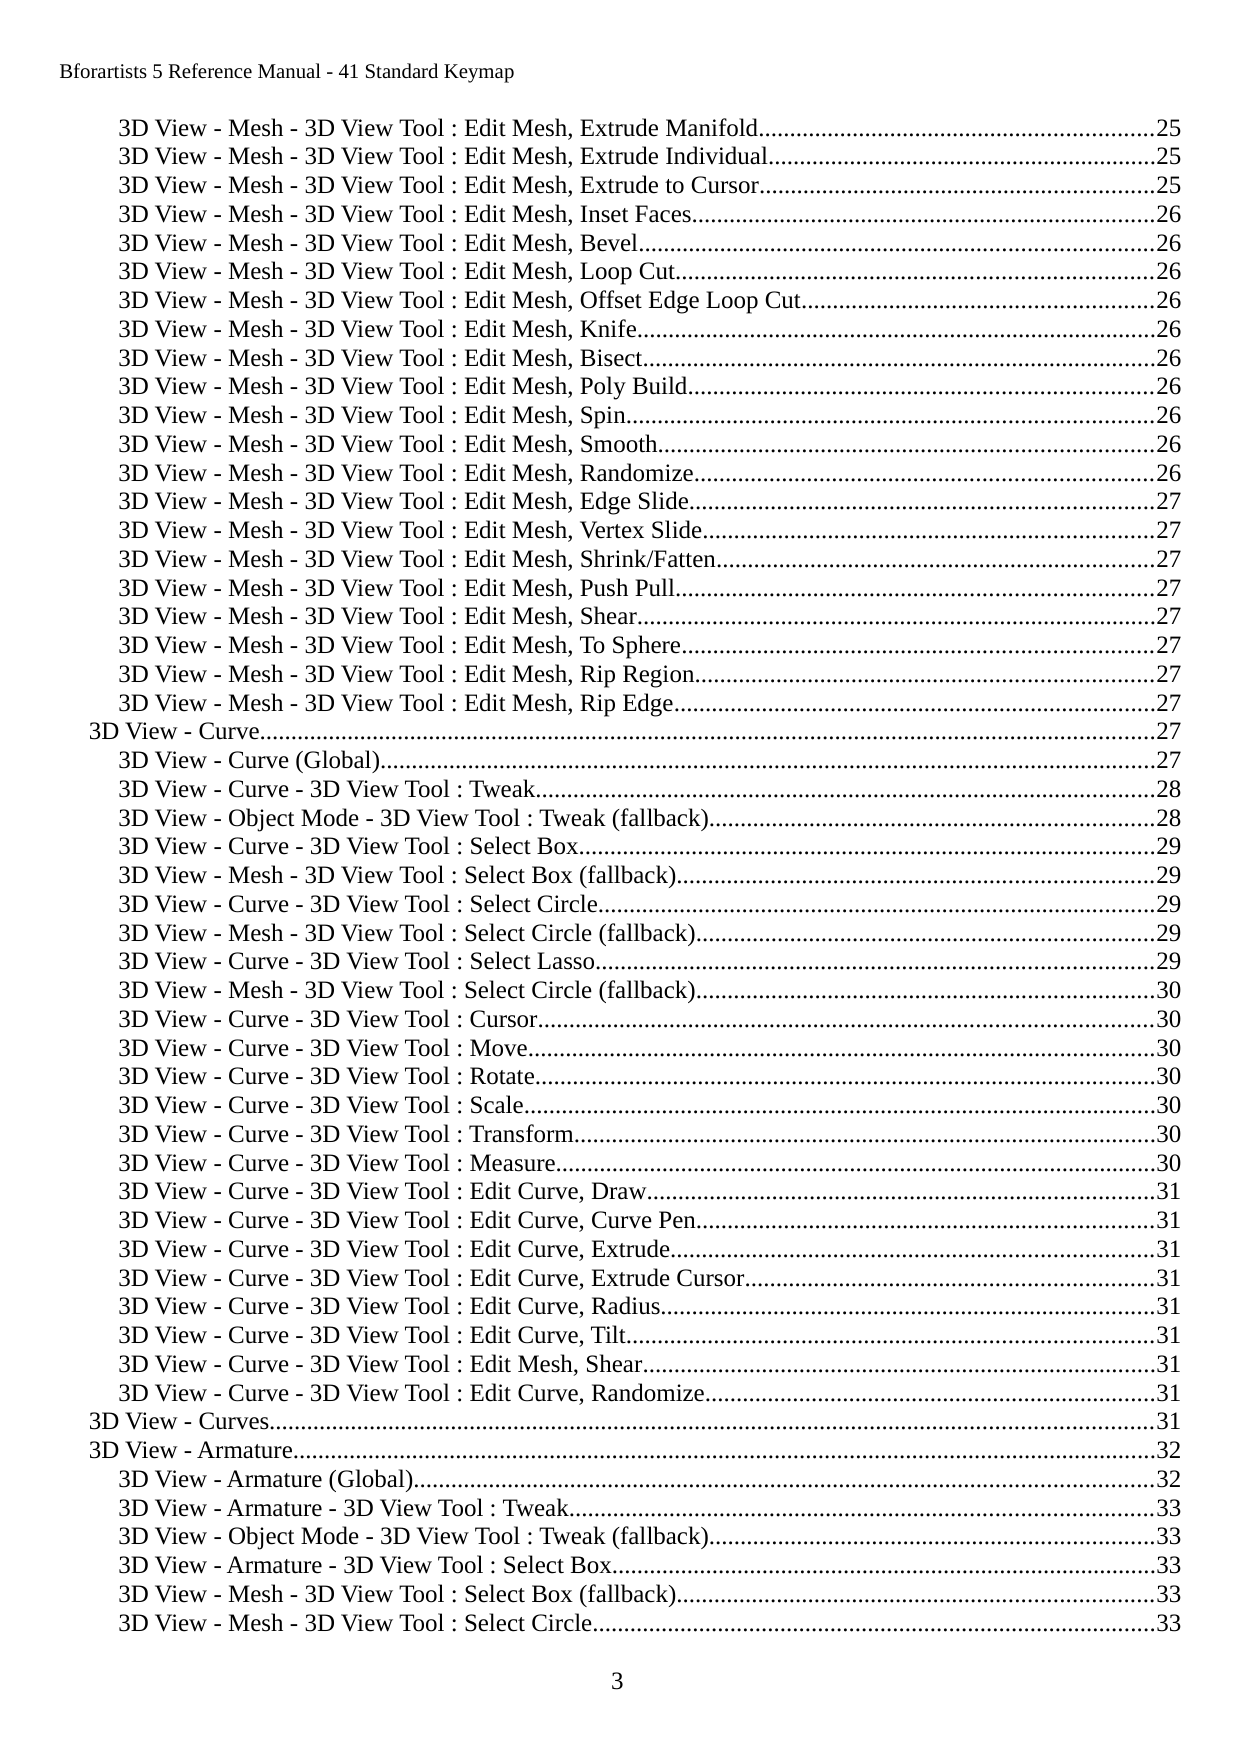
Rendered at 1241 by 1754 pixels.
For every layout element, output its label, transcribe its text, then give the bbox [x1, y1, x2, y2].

text 3D View - Mesh - 3D View Tool : Edit Mesh, Shear 27 [118, 601, 1181, 630]
text 3D View - Mesh - 3D View Tool : Select Box (fallback) 33 [118, 1579, 1181, 1608]
text 3D View - Mesh - 3D View Tool : Edit Mesh, Extrude Individual 25 [118, 141, 1181, 170]
text 3D View - Curve - 3D View Tool : Scale 30 [118, 1090, 1181, 1119]
text 3D View - Mesh - 3D View Tool : Edit Mesh, Edge Slide 27 [118, 486, 1181, 515]
text 3D View - Object Mode - 3D View Tool : Tweak (fallback) 33 [118, 1521, 1181, 1550]
text 3D View - Mesh - 3D View Tool : Edit Mesh, Shrink/Fatten 27 [118, 544, 1181, 573]
text 3D View - Curve - 3D View Tool : Select Box 29 [118, 831, 1181, 860]
text 3D View - Curve - 3D View Tool : Move 30 [118, 1033, 1181, 1061]
text 3D View - Armature - 3D View Tool : Tweak 33 [118, 1493, 1181, 1521]
text 3D View - Curve - 3D View Tool : Rotate 30 [118, 1061, 1181, 1090]
text 3D View - Mesh - 3D View Tool : Edit Mesh, Bevel 26 [118, 228, 1181, 256]
text 3D View - Armature - 3D View Tool : Select Box 33 [118, 1550, 1181, 1579]
text 3D View - Mesh - 3D View Tool : Edit Mesh, Inset Faces 26 [118, 199, 1181, 228]
text 3D View - Curve - 3D View Tool : Edit Curve, Extrude 31 [118, 1234, 1181, 1263]
text 3D View - Mesh - 3D View Tool : Edit Mesh, Poly Build 26 [118, 371, 1181, 400]
text 3D View - Mesh - 3D View Tool : Edit Mesh, Loop Cut 26 [118, 256, 1181, 285]
text 3D View - Curve - 3D View Tool : Edit Curve, Extrude Cursor 31 [118, 1263, 1181, 1291]
text 3D View - Curve - 3D View Tool : Transform 30 [118, 1119, 1181, 1148]
text 3D View - Mesh - 3D View Tool : Edit Mesh, Bisect 26 [118, 343, 1181, 371]
text 3D View - Curve - 3D View Tool : Select Lasso 29 [118, 946, 1181, 975]
text 3D View - Mesh - 3D View Tool : Edit Mesh, Smooth 26 [118, 429, 1181, 458]
text 3D View - Curve - 3D View Tool : Edit Curve, Tilt 31 [118, 1320, 1181, 1349]
text 3D View - Curve - 3D View Tool : Select Circle 29 [118, 889, 1181, 918]
text 3D View - Mesh - 3D View Tool : Select Circle 33 [118, 1608, 1181, 1636]
text 3D View - Armature 32 [88, 1435, 1181, 1464]
text 3D View - Curve - 3D View Tool : Edit Mesh, Shear 31 [118, 1349, 1181, 1378]
text 3D View - Mesh - 3D View Tool : Edit Mesh, Randomize 26 [118, 458, 1181, 486]
text 3D View - Mesh - 3D View Tool : Select Circle (fallback) 30 [118, 975, 1181, 1004]
text 3D View - Mesh - 3D View Tool : Edit Mesh, Extrude Manifold 25 [118, 113, 1181, 141]
text 3D View - Curve - 3D View Tool : Edit Curve, Draw 31 [118, 1176, 1181, 1205]
text 3D View - Mesh - 3D View Tool : Edit Mesh, Spin 26 [118, 400, 1181, 429]
text 3D View - Curve - 3D View Tool : Edit Curve, Radius 31 [118, 1291, 1181, 1320]
text 3D View - Mesh - 3D View Tool : Select Box (fallback) 29 [118, 860, 1181, 889]
text 3D View - Curves 31 [88, 1406, 1181, 1435]
text 3D View - Curve 27 [88, 716, 1181, 745]
text 3D View - Curve - 3D View Tool : Measure 30 [118, 1148, 1181, 1176]
text 3D View - Mesh - 3D View Tool : Edit Mesh, Vertex Slide 27 [118, 515, 1181, 544]
text 3D View - Curve (Global) 27 [118, 745, 1181, 774]
text 3D View - Curve - 3D View Tool : Tweak 28 [118, 774, 1181, 803]
text 3D View - Mesh - 3D View Tool : Edit Mesh, Rip Region 27 [118, 659, 1181, 688]
text 3D View - Curve - 3D View Tool : Edit Curve, Curve Pen 31 [118, 1205, 1181, 1234]
text 3D View - Armature (Global) 32 [118, 1464, 1181, 1493]
text 3D View - Mesh - 3D View Tool : Edit Mesh, Rip Edge 27 [118, 688, 1181, 716]
text 3D View - Mesh - 3D View Tool : Edit Mesh, To Sphere 27 [118, 630, 1181, 659]
text 3D View - Mesh - 3D View Tool : Edit Mesh, Knife 26 [118, 314, 1181, 343]
text 3D View - Mesh - 3D View Tool : Edit Mesh, Extrude to Cursor 25 [118, 170, 1181, 199]
text 3D View - Curve - 3D View Tool : Edit Curve, Randomize 31 [118, 1378, 1181, 1406]
text 3D View - Mesh - 3D View Tool : Edit Mesh, Push Pull 27 [118, 573, 1181, 601]
text 3D View - Object Mode - 3D View Tool : Tweak (fallback) 28 [118, 803, 1181, 831]
text 3D View - Mesh - 3D View Tool : Edit Mesh, Offset Edge Loop Cut 26 [118, 285, 1181, 314]
text 3D View - Curve - 3D View Tool : Cursor 30 [118, 1004, 1181, 1033]
text 3D View - Mesh - 3D View Tool : Select Circle (fallback) 29 [118, 918, 1181, 946]
